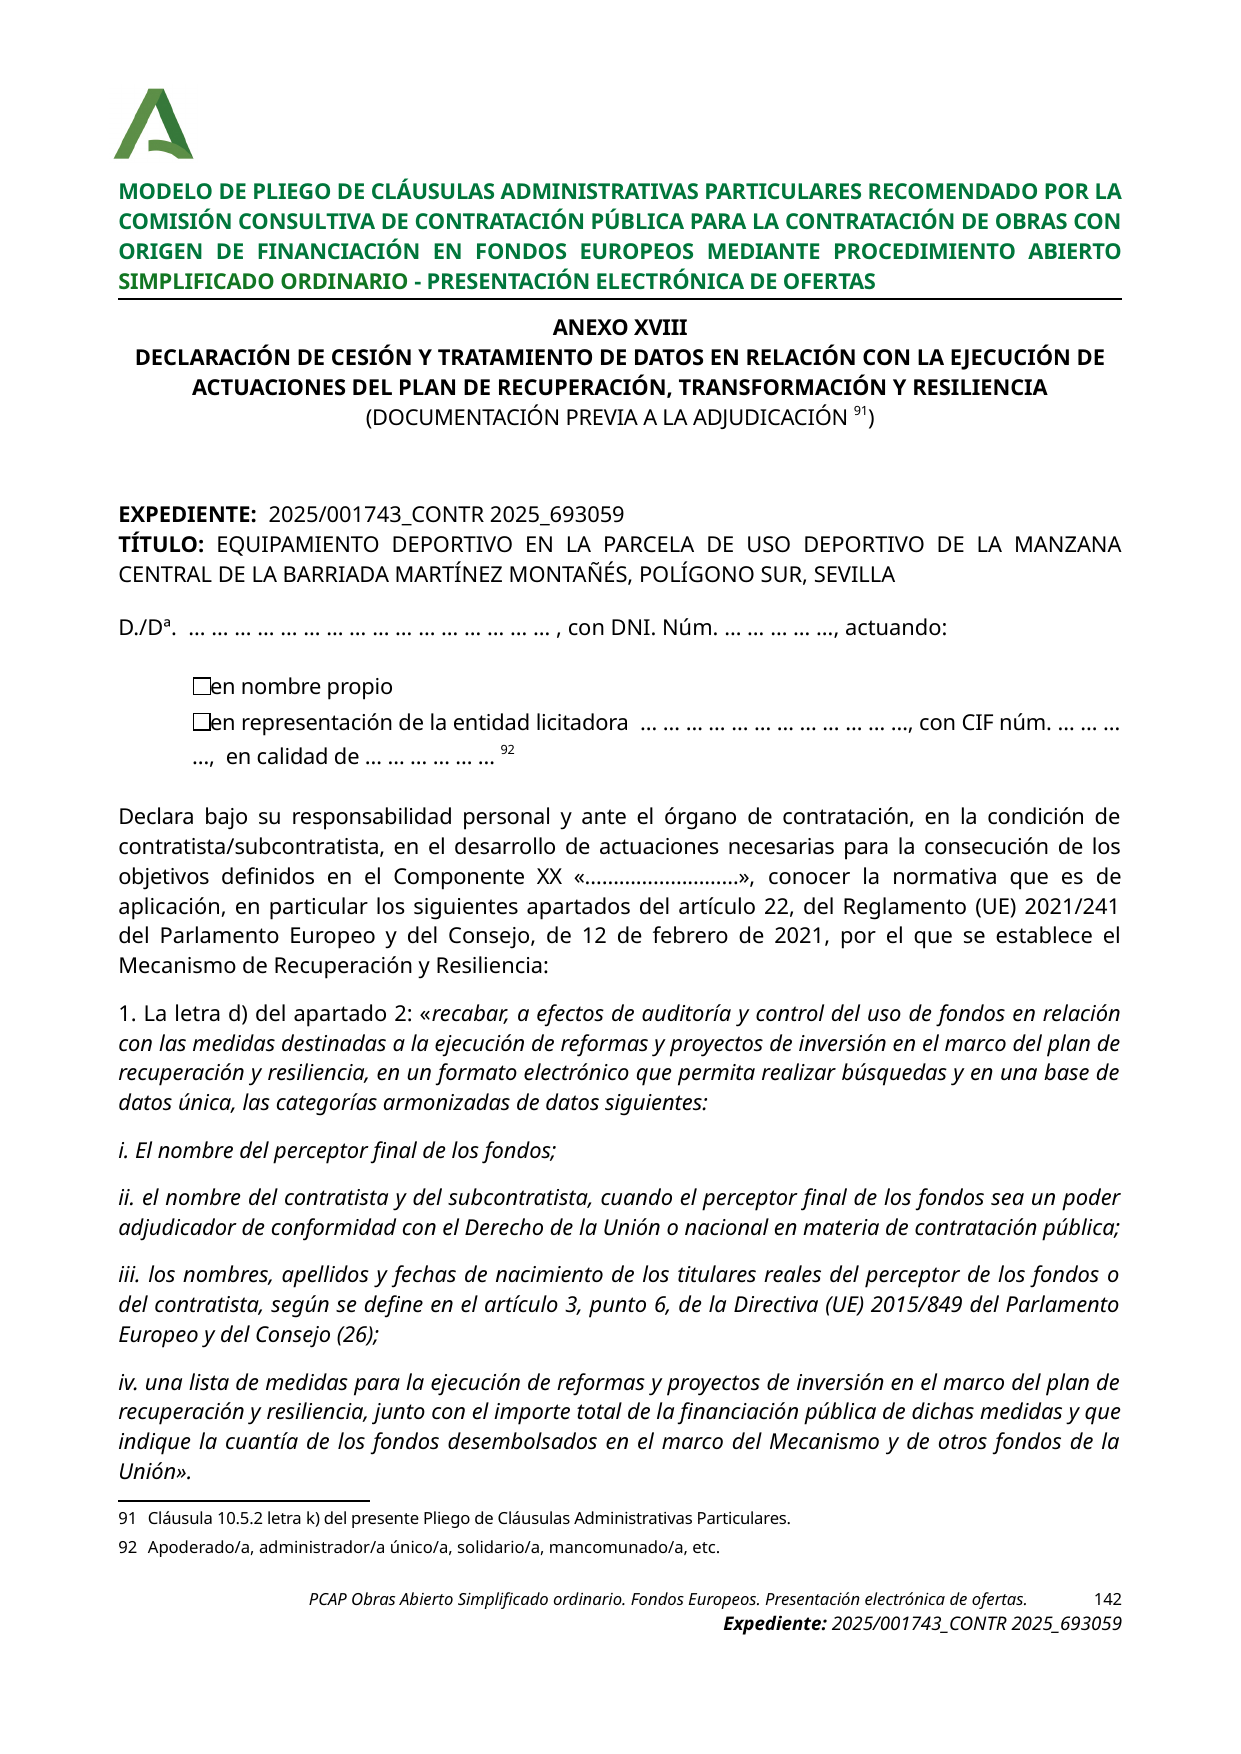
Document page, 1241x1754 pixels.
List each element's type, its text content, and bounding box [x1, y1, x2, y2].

text D./Dª. … … … … … … … … … … … … … … … … , con DNI. Núm. … … … … …, actuando: [118, 612, 1122, 641]
text TÍTULO: EQUIPAMIENTO DEPORTIVO EN LA PARCELA DE USO DEPORTIVO DE LA MANZANA CENTRAL DE LA BARRIADA MARTÍNEZ MONTAÑÉS, POLÍGONO SUR, SEVILLA [118, 529, 1122, 589]
text Declara bajo su responsabilidad personal y ante el órgano de contratación, en la condición de contratista/subcontratista, en el desarrollo de actuaciones necesarias para la consecución de los objetivos definidos en el Componente XX «………………………», conocer la normativa que es de aplicación, en particular los siguientes apartados del artículo 22, del Reglamento (UE) 2021/241 del Parlamento Europeo y del Consejo, de 12 de febrero de 2021, por el que se establece el Mecanismo de Recuperación y Resiliencia: [118, 801, 1122, 980]
text DECLARACIÓN DE CESIÓN Y TRATAMIENTO DE DATOS EN RELACIÓN CON LA EJECUCIÓN DE ACTUACIONES DEL PLAN DE RECUPERACIÓN, TRANSFORMACIÓN Y RESILIENCIA [118, 342, 1122, 402]
text iii. los nombres, apellidos y fechas de nacimiento de los titulares reales del perceptor de los fondos o del contratista, según se define en el artículo 3, punto 6, de la Directiva (UE) 2015/849 del Parlamento Europeo y del Consejo (26); [118, 1259, 1122, 1349]
text i. El nombre del perceptor final de los fondos; [118, 1135, 1122, 1164]
text ANEXO XVIII [118, 312, 1122, 342]
text Apoderado/a, administrador/a único/a, solidario/a, mancomunado/a, etc. [118, 1535, 1122, 1558]
text (DOCUMENTACIÓN PREVIA A LA ADJUDICACIÓN ) [118, 402, 1122, 431]
text MODELO DE PLIEGO DE CLÁUSULAS ADMINISTRATIVAS PARTICULARES RECOMENDADO POR LA COMISIÓN CONSULTIVA DE CONTRATACIÓN PÚBLICA PARA LA CONTRATACIÓN DE OBRAS CON ORIGEN DE FINANCIACIÓN EN FONDOS EUROPEOS MEDIANTE PROCEDIMIENTO ABIERTO SIMPLIFICADO ORDINARIO - PRESENTACIÓN ELECTRÓNICA DE OFERTAS [118, 176, 1122, 298]
text en nombre propio [192, 671, 1122, 701]
text Cláusula 10.5.2 letra k) del presente Pliego de Cláusulas Administrativas Particulares. [118, 1507, 1122, 1529]
text en representación de la entidad licitadora … … … … … … … … … … … …, con CIF núm. … … … …, en calidad de … … … … … … [192, 707, 1122, 771]
text iv. una lista de medidas para la ejecución de reformas y proyectos de inversión en el marco del plan de recuperación y resiliencia, junto con el importe total de la financiación pública de dichas medidas y que indique la cuantía de los fondos desembolsados en el marco del Mecanismo y de otros fondos de la Unión». [118, 1367, 1122, 1486]
picture [109, 84, 198, 163]
text EXPEDIENTE: 2025/001743_CONTR 2025_693059 [118, 499, 1122, 529]
text ii. el nombre del contratista y del subcontratista, cuando el perceptor final de los fondos sea un poder adjudicador de conformidad con el Derecho de la Unión o nacional en materia de contratación pública; [118, 1182, 1122, 1242]
text 1. La letra d) del apartado 2: «recabar, a efectos de auditoría y control del uso de fondos en relación con las medidas destinadas a la ejecución de reformas y proyectos de inversión en el marco del plan de recuperación y resiliencia, en un formato electrónico que permita realizar búsquedas y en una base de datos única, las categorías armonizadas de datos siguientes: [118, 998, 1122, 1117]
